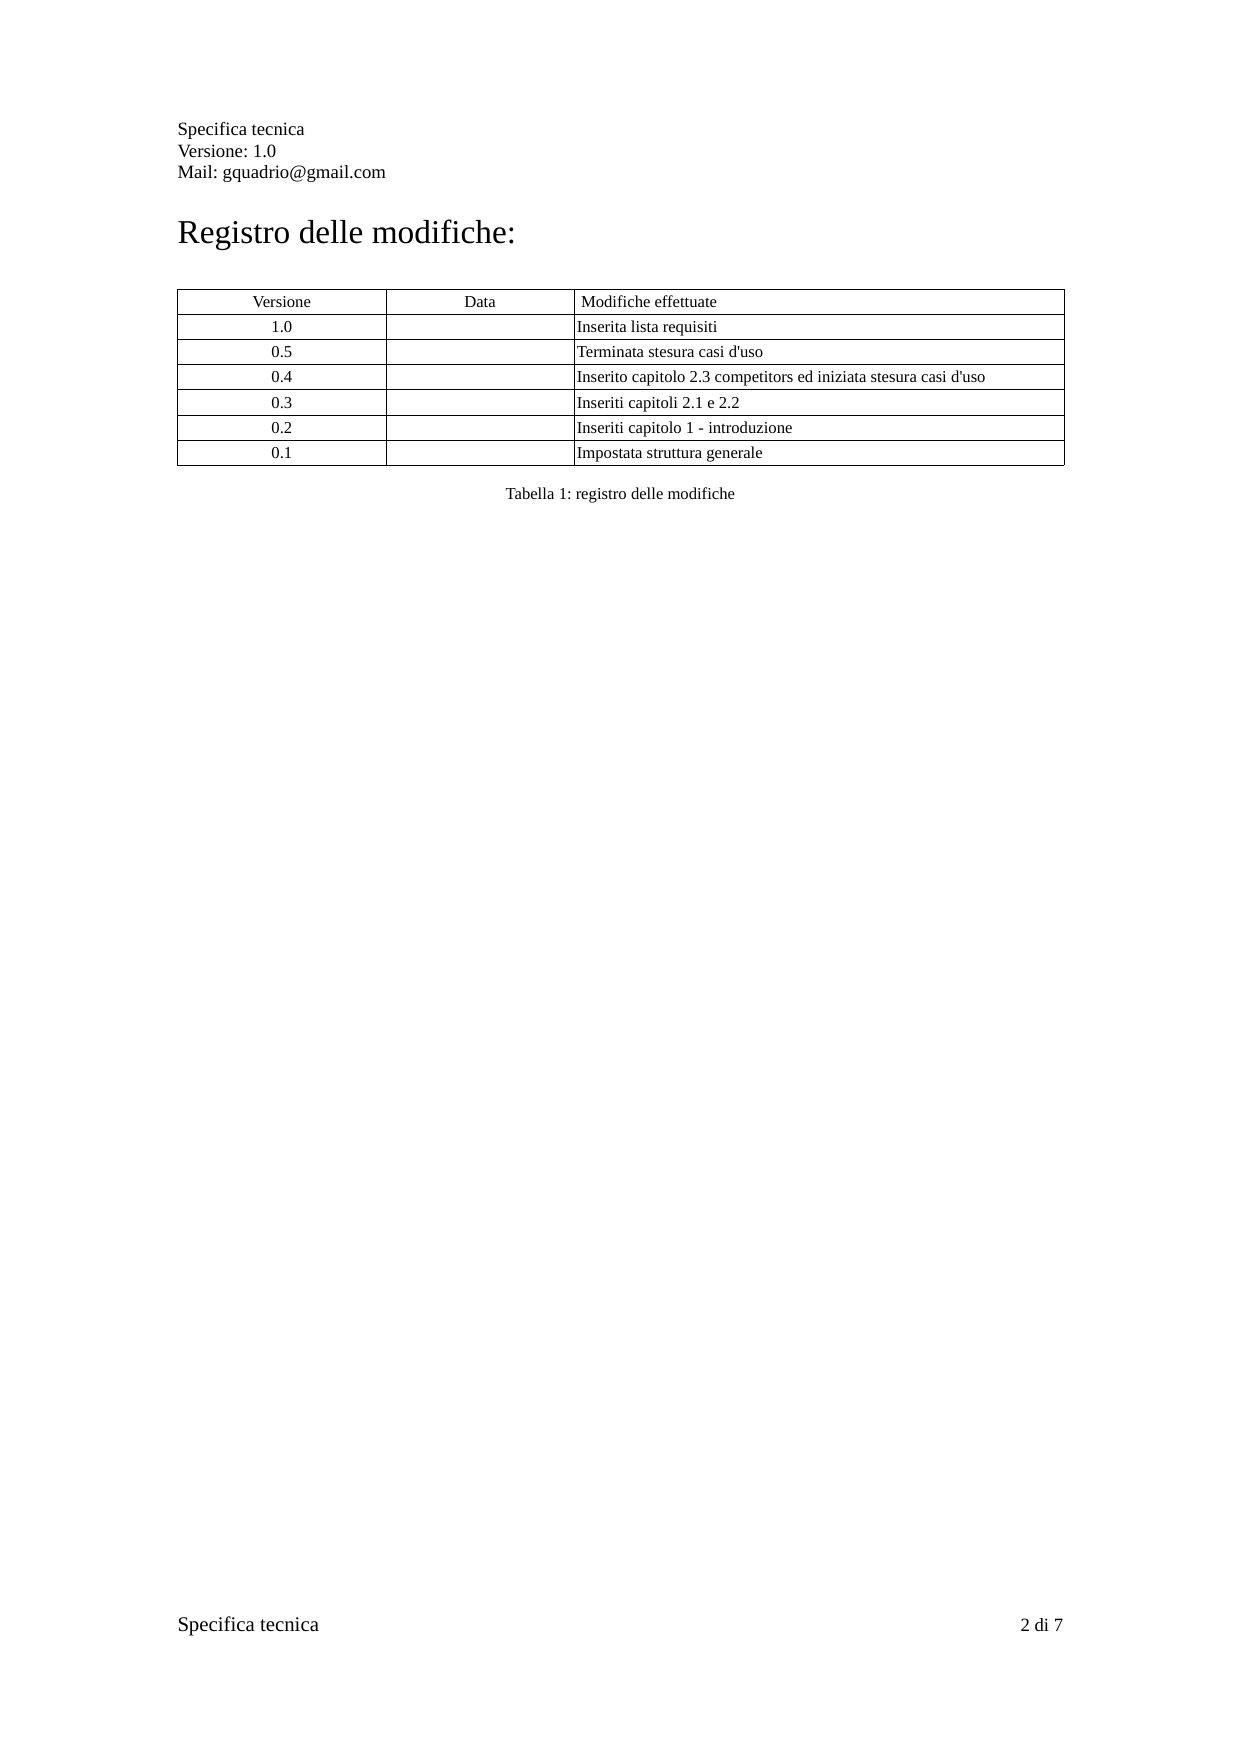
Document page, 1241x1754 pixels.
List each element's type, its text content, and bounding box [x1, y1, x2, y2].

table_cell [387, 315, 574, 339]
table_cell 0.1 [178, 441, 386, 465]
table_cell Inserita lista requisiti [575, 315, 1064, 339]
table_cell 0.2 [178, 416, 386, 439]
table_cell Terminata stesura casi d'uso [575, 340, 1064, 364]
table_cell [387, 441, 574, 465]
table_cell [387, 390, 574, 414]
table_cell Inseriti capitoli 2.1 e 2.2 [575, 390, 1064, 414]
table_cell 1.0 [178, 315, 386, 339]
table_cell Inseriti capitolo 1 - introduzione [575, 416, 1064, 439]
table_cell [387, 365, 574, 389]
table_cell 0.5 [178, 340, 386, 364]
text Registro delle modifiche: [177, 212, 1063, 251]
table_cell Inserito capitolo 2.3 competitors ed iniziata stesura casi d'uso [575, 365, 1064, 389]
table_cell [387, 416, 574, 439]
table_cell 0.3 [178, 390, 386, 414]
table_cell 0.4 [178, 365, 386, 389]
table_cell Impostata struttura generale [575, 441, 1064, 465]
text Tabella 1: registro delle modifiche [177, 484, 1063, 503]
table_cell [387, 340, 574, 364]
table_header Data [387, 290, 574, 314]
table_header Modifiche effettuate [575, 290, 1064, 314]
table_header Versione [178, 290, 386, 314]
